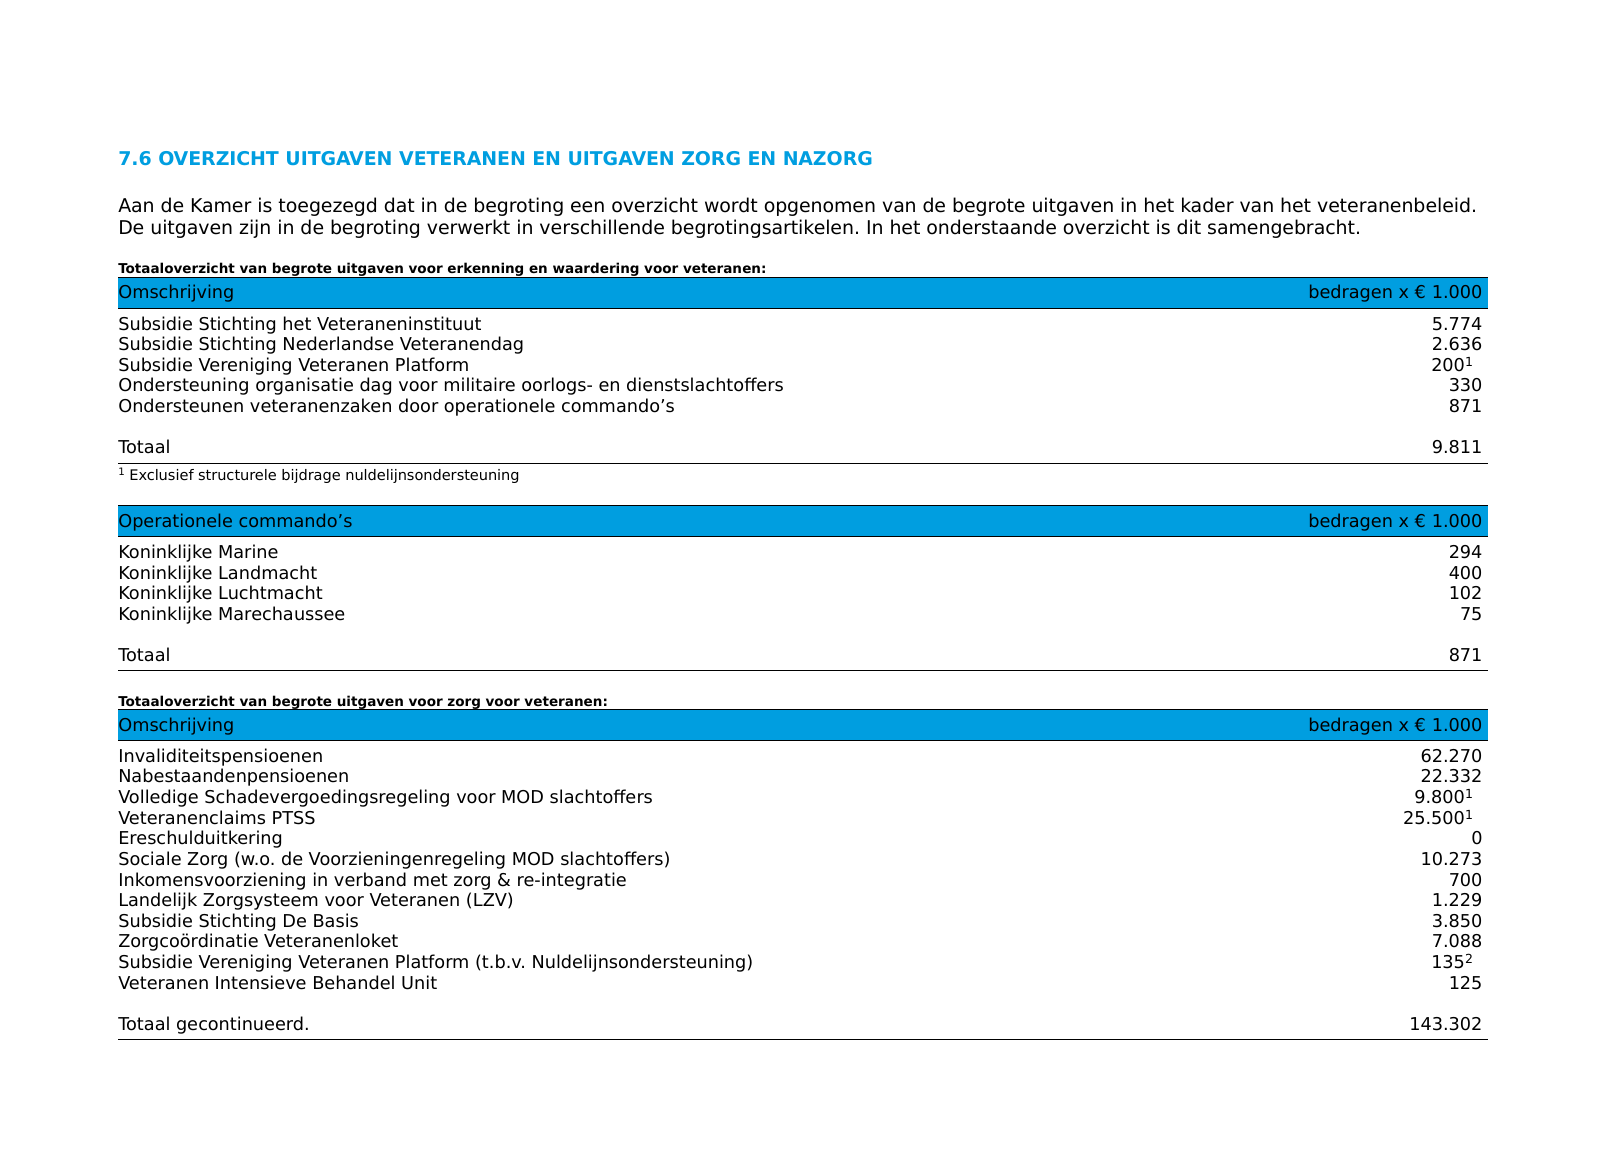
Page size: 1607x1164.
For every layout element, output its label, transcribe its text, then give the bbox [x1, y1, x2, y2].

table_cell Subsidie Stichting het Veteraneninstituut [118, 309, 1269, 334]
table_cell 7.088 [1269, 931, 1488, 952]
subtitle 7.6 OVERZICHT UITGAVEN VETERANEN EN UITGAVEN ZORG EN NAZORG [118, 148, 1488, 170]
table_cell 9.8001 [1269, 787, 1488, 808]
table_cell 2.636 [1269, 334, 1488, 355]
table_cell [1269, 625, 1488, 645]
table_cell Totaal gecontinueerd. [118, 1014, 1269, 1039]
table_cell Koninklijke Marine [118, 537, 1269, 563]
table_cell 871 [1269, 396, 1488, 417]
table_cell 1.229 [1269, 890, 1488, 911]
table_cell Totaal [118, 645, 1269, 670]
table_cell Veteranen Intensieve Behandel Unit [118, 973, 1269, 993]
table_cell [118, 417, 1269, 437]
table_cell Zorgcoördinatie Veteranenloket [118, 931, 1269, 952]
table_cell Totaal [118, 437, 1269, 462]
table_cell 75 [1269, 604, 1488, 624]
table_cell bedragen x € 1.000 [1269, 710, 1488, 740]
table_cell 62.270 [1269, 741, 1488, 766]
table_cell Omschrijving [118, 710, 1269, 740]
table_cell 330 [1269, 375, 1488, 396]
table_cell Veteranenclaims PTSS [118, 808, 1269, 828]
table_cell 294 [1269, 537, 1488, 563]
table_cell 2001 [1269, 355, 1488, 375]
table_cell Subsidie Vereniging Veteranen Platform [118, 355, 1269, 375]
table_cell Omschrijving [118, 278, 1269, 308]
table_cell Inkomensvoorziening in verband met zorg & re-integratie [118, 870, 1269, 890]
table_cell 871 [1269, 645, 1488, 670]
table_cell 1352 [1269, 952, 1488, 973]
table_cell 143.302 [1269, 1014, 1488, 1039]
table_cell 10.273 [1269, 849, 1488, 869]
table_cell Subsidie Stichting Nederlandse Veteranendag [118, 334, 1269, 355]
table_cell 22.332 [1269, 766, 1488, 787]
table_cell Invaliditeitspensioenen [118, 741, 1269, 766]
table_cell 9.811 [1269, 437, 1488, 462]
table_cell Ondersteunen veteranenzaken door operationele commando’s [118, 396, 1269, 417]
table_cell 3.850 [1269, 911, 1488, 931]
table_cell 1 Exclusief structurele bijdrage nuldelijnsondersteuning [118, 464, 1488, 483]
table_cell 102 [1269, 583, 1488, 604]
table_cell Nabestaandenpensioenen [118, 766, 1269, 787]
table_cell 0 [1269, 828, 1488, 849]
table_cell Sociale Zorg (w.o. de Voorzieningenregeling MOD slachtoffers) [118, 849, 1269, 869]
table_header bedragen x € 1.000 [1269, 506, 1488, 536]
table_cell Subsidie Stichting De Basis [118, 911, 1269, 931]
table_cell 5.774 [1269, 309, 1488, 334]
table_cell Landelijk Zorgsysteem voor Veteranen (LZV) [118, 890, 1269, 911]
table_cell Koninklijke Marechaussee [118, 604, 1269, 624]
table_cell Volledige Schadevergoedingsregeling voor MOD slachtoffers [118, 787, 1269, 808]
table_cell Ereschulduitkering [118, 828, 1269, 849]
text Aan de Kamer is toegezegd dat in de begroting een overzicht wordt opgenomen van de begrote uitgaven in het kader van het veteranenbeleid. De uitgaven zijn in de begroting verwerkt in verschillende begrotingsartikelen. In het onderstaande overzicht is dit samengebracht. [118, 195, 1488, 239]
table_cell Koninklijke Luchtmacht [118, 583, 1269, 604]
table_cell Ondersteuning organisatie dag voor militaire oorlogs- en dienstslachtoffers [118, 375, 1269, 396]
table_header Totaaloverzicht van begrote uitgaven voor erkenning en waardering voor veteranen: [118, 261, 1488, 277]
table_cell Subsidie Vereniging Veteranen Platform (t.b.v. Nuldelijnsondersteuning) [118, 952, 1269, 973]
table_header Operationele commando’s [118, 506, 1269, 536]
table_cell Koninklijke Landmacht [118, 563, 1269, 583]
table_cell [1269, 417, 1488, 437]
table_cell [1269, 993, 1488, 1014]
table_cell 125 [1269, 973, 1488, 993]
table_cell [118, 993, 1269, 1014]
table_cell 25.5001 [1269, 808, 1488, 828]
table_cell 400 [1269, 563, 1488, 583]
table_header Totaaloverzicht van begrote uitgaven voor zorg voor veteranen: [118, 693, 1488, 709]
table_cell bedragen x € 1.000 [1269, 278, 1488, 308]
table_cell 700 [1269, 870, 1488, 890]
table_cell [118, 625, 1269, 645]
